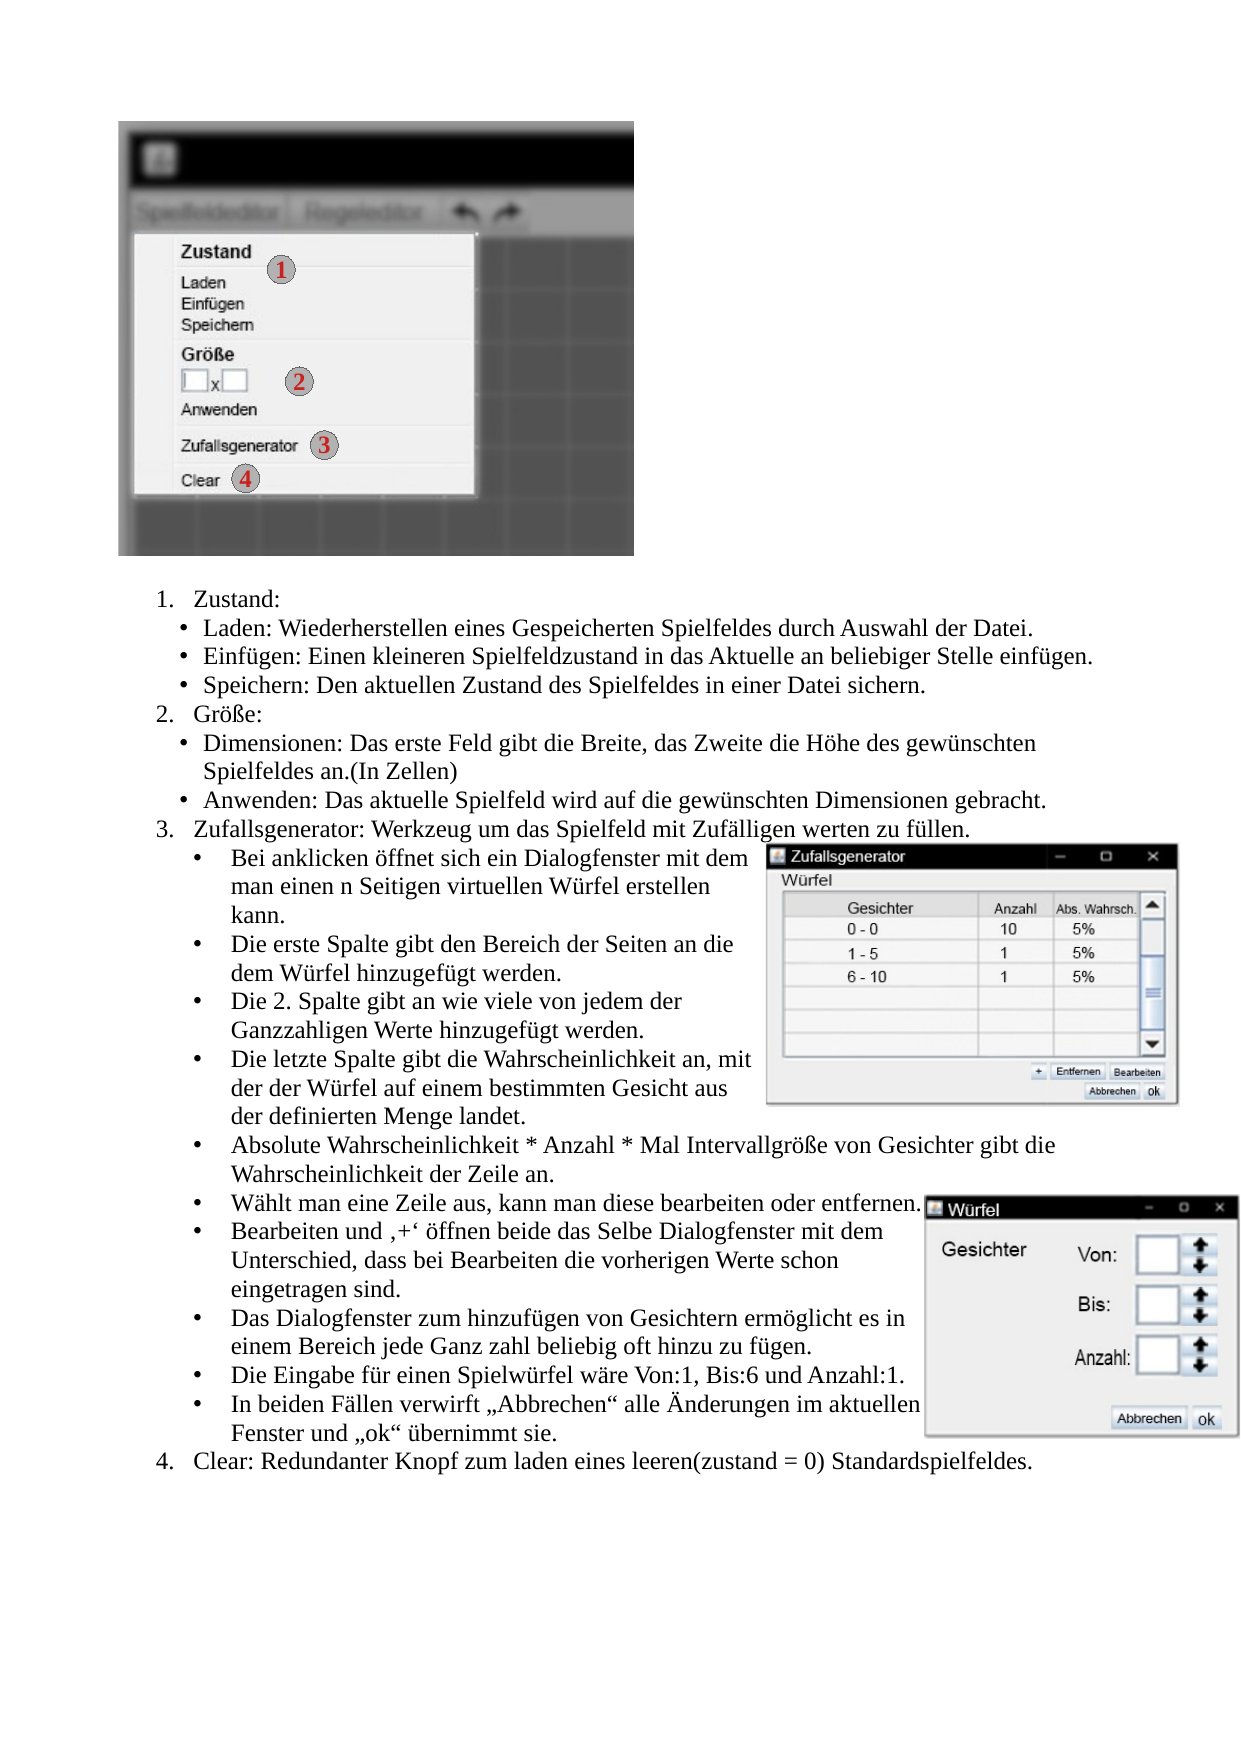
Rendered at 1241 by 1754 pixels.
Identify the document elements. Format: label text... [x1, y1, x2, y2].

picture [118, 121, 634, 556]
list Zufallsgenerator: Werkzeug um das Spielfeld mit Zufälligen werten zu füllen. [156, 814, 1122, 843]
picture [765, 842, 1181, 1107]
list Bearbeiten und ‚+‘ öffnen beide das Selbe Dialogfenster mit dem Unterschied, dass bei Bearbeiten die vorherigen Werte schon eingetragen sind. [193, 1216, 923, 1303]
list Speichern: Den aktuellen Zustand des Spielfeldes in einer Datei sichern. [179, 670, 1122, 699]
list In beiden Fällen verwirft „Abbrechen“ alle Änderungen im aktuellen Fenster und „ok“ übernimmt sie. [193, 1389, 1122, 1446]
list Dimensionen: Das erste Feld gibt die Breite, das Zweite die Höhe des gewünschten Spielfeldes an.(In Zellen) [179, 728, 1122, 785]
list Wählt man eine Zeile aus, kann man diese bearbeiten oder entfernen. [193, 1188, 1122, 1216]
list Absolute Wahrscheinlichkeit * Anzahl * Mal Intervallgröße von Gesichter gibt die Wahrscheinlichkeit der Zeile an. [193, 1130, 1122, 1188]
list Zustand: [156, 584, 1122, 613]
list Laden: Wiederherstellen eines Gespeicherten Spielfeldes durch Auswahl der Datei. [179, 613, 1122, 641]
list Clear: Redundanter Knopf zum laden eines leeren(zustand = 0) Standardspielfeldes. [156, 1446, 1122, 1475]
list Die letzte Spalte gibt die Wahrscheinlichkeit an, mit der der Würfel auf einem bestimmten Gesicht aus der definierten Menge landet. [193, 1044, 1122, 1130]
list Größe: [156, 699, 1122, 728]
picture [923, 1194, 1241, 1439]
list Das Dialogfenster zum hinzufügen von Gesichtern ermöglicht es in einem Bereich jede Ganz zahl beliebig oft hinzu zu fügen. [193, 1303, 923, 1360]
list Einfügen: Einen kleineren Spielfeldzustand in das Aktuelle an beliebiger Stelle einfügen. [179, 641, 1122, 670]
list Die Eingabe für einen Spielwürfel wäre Von:1, Bis:6 und Anzahl:1. [193, 1360, 923, 1389]
list Bei anklicken öffnet sich ein Dialogfenster mit dem man einen n Seitigen virtuellen Würfel erstellen kann. [193, 843, 765, 929]
list Die 2. Spalte gibt an wie viele von jedem der Ganzzahligen Werte hinzugefügt werden. [193, 986, 765, 1044]
list Anwenden: Das aktuelle Spielfeld wird auf die gewünschten Dimensionen gebracht. [179, 785, 1122, 814]
list Die erste Spalte gibt den Bereich der Seiten an die dem Würfel hinzugefügt werden. [193, 929, 765, 986]
